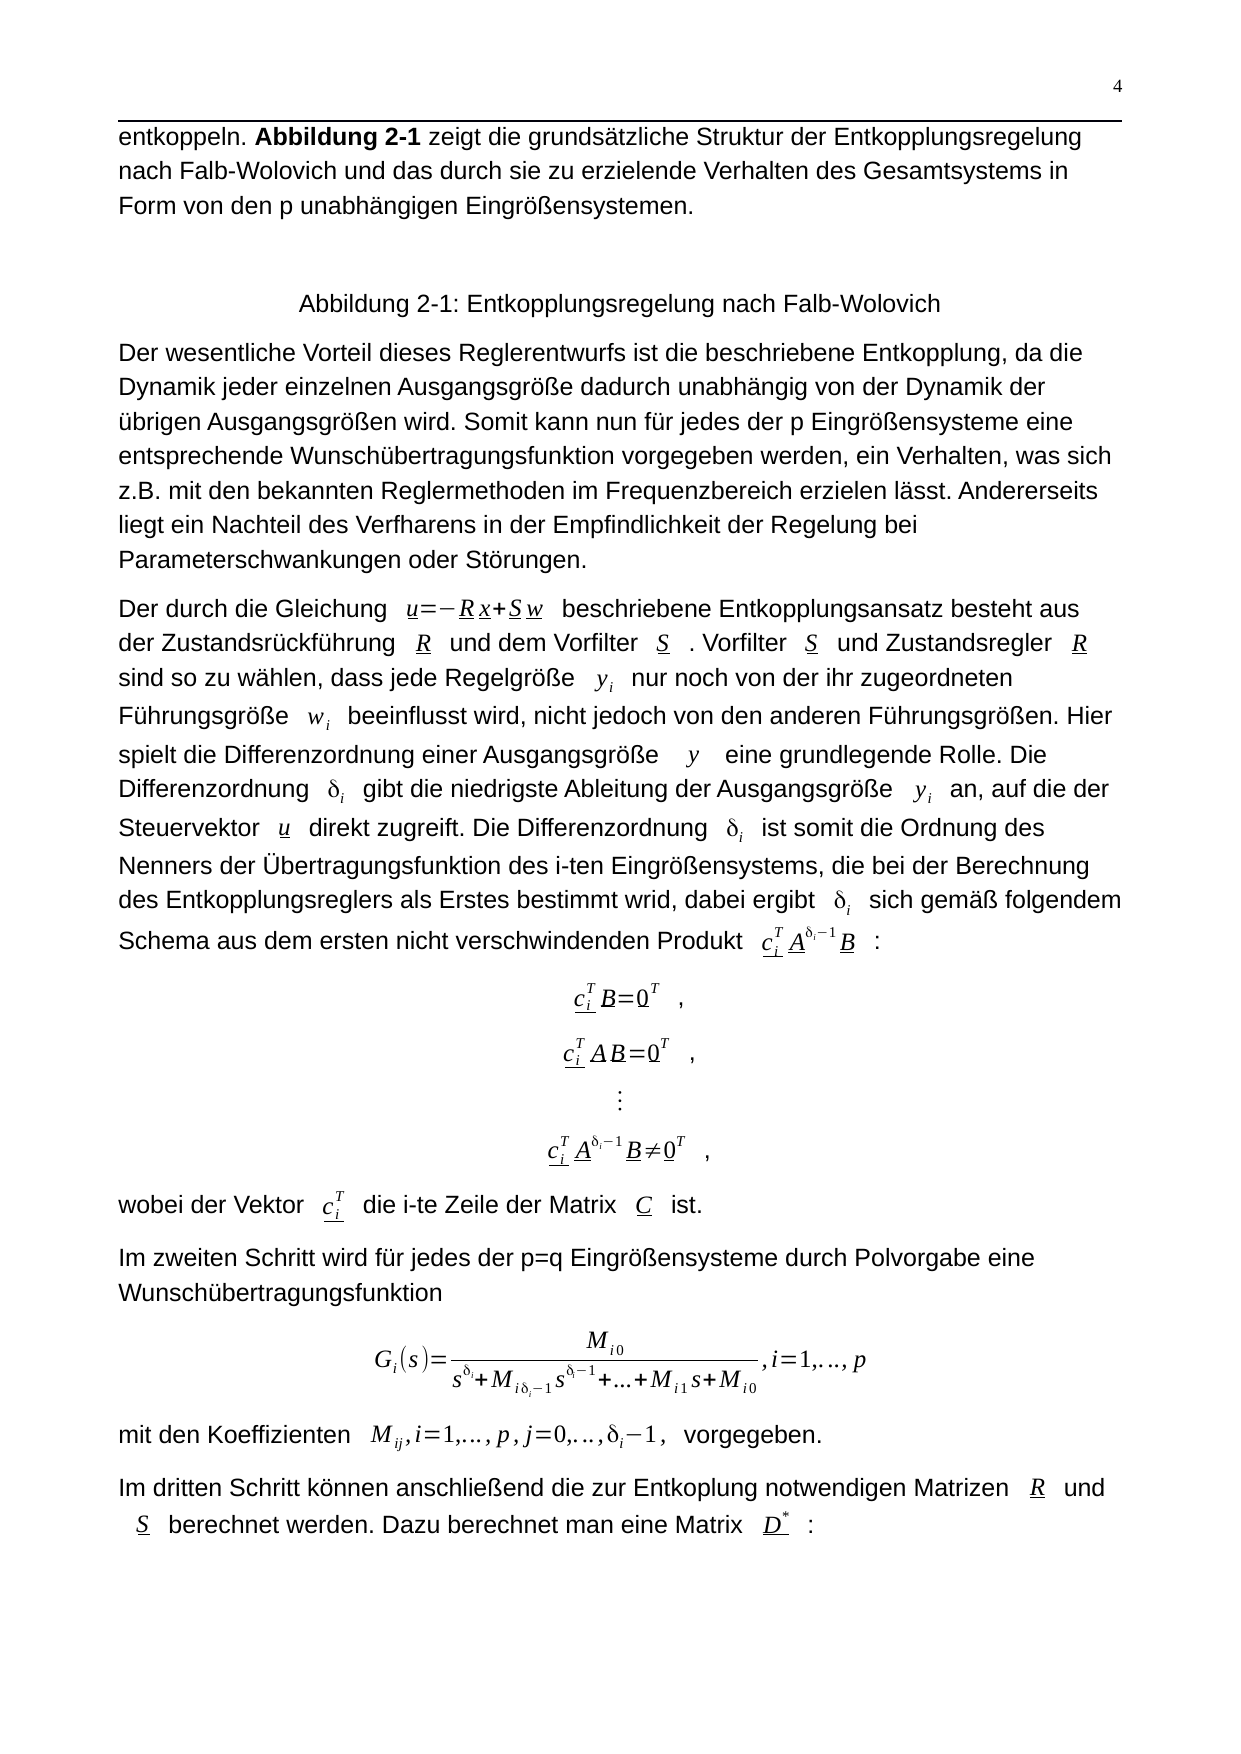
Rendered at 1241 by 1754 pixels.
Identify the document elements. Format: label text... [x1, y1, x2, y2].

text Der durch die Gleichungbeschriebene Entkopplungsansatz besteht aus der Zustandsrückführungund dem Vorfilter. Vorfilterund Zustandsreglersind so zu wählen, dass jede Regelgrößenur noch von der ihr zugeordneten Führungsgrößebeeinflusst wird, nicht jedoch von den anderen Führungsgrößen. Hier spielt die Differenzordnung einer Ausgangsgröße eine grundlegende Rolle. Die Differenzordnunggibt die niedrigste Ableitung der Ausgangsgrößean, auf die der Steuervektordirekt zugreift. Die Differenzordnungist somit die Ordnung des Nenners der Übertragungsfunktion des i-ten Eingrößensystems, die bei der Berechnung des Entkopplungsreglers als Erstes bestimmt wrid, dabei ergibtsich gemäß folgendem Schema aus dem ersten nicht verschwindenden Produkt: [118, 594, 1122, 959]
text mit den Koeffizientenvorgegeben. [118, 1420, 1122, 1452]
text entkoppeln. Abbildung 2-1 zeigt die grundsätzliche Struktur der Entkopplungsregelung nach Falb-Wolovich und das durch sie zu erzielende Verhalten des Gesamtsystems in Form von den p unabhängigen Eingrößensystemen. [118, 122, 1122, 219]
text , [118, 979, 1122, 1014]
text wobei der Vektordie i-te Zeile der Matrixist. [118, 1188, 1122, 1223]
text , [118, 1132, 1122, 1168]
text Im zweiten Schritt wird für jedes der p=q Eingrößensysteme durch Polvorgabe eine Wunschübertragungsfunktion [118, 1243, 1122, 1306]
text Abbildung 2-1: Entkopplungsregelung nach Falb-Wolovich [118, 289, 1122, 318]
text , [118, 1034, 1122, 1069]
text Der wesentliche Vorteil dieses Reglerentwurfs ist die beschriebene Entkopplung, da die Dynamik jeder einzelnen Ausgangsgröße dadurch unabhängig von der Dynamik der übrigen Ausgangsgrößen wird. Somit kann nun für jedes der p Eingrößensysteme eine entsprechende Wunschübertragungsfunktion vorgegeben werden, ein Verhalten, was sich z.B. mit den bekannten Reglermethoden im Frequenzbereich erzielen lässt. Andererseits liegt ein Nachteil des Verfharens in der Empfindlichkeit der Regelung bei Parameterschwankungen oder Störungen. [118, 338, 1122, 573]
text Im dritten Schritt können anschließend die zur Entkoplung notwendigen Matrizenundberechnet werden. Dazu berechnet man eine Matrix: [118, 1473, 1122, 1538]
